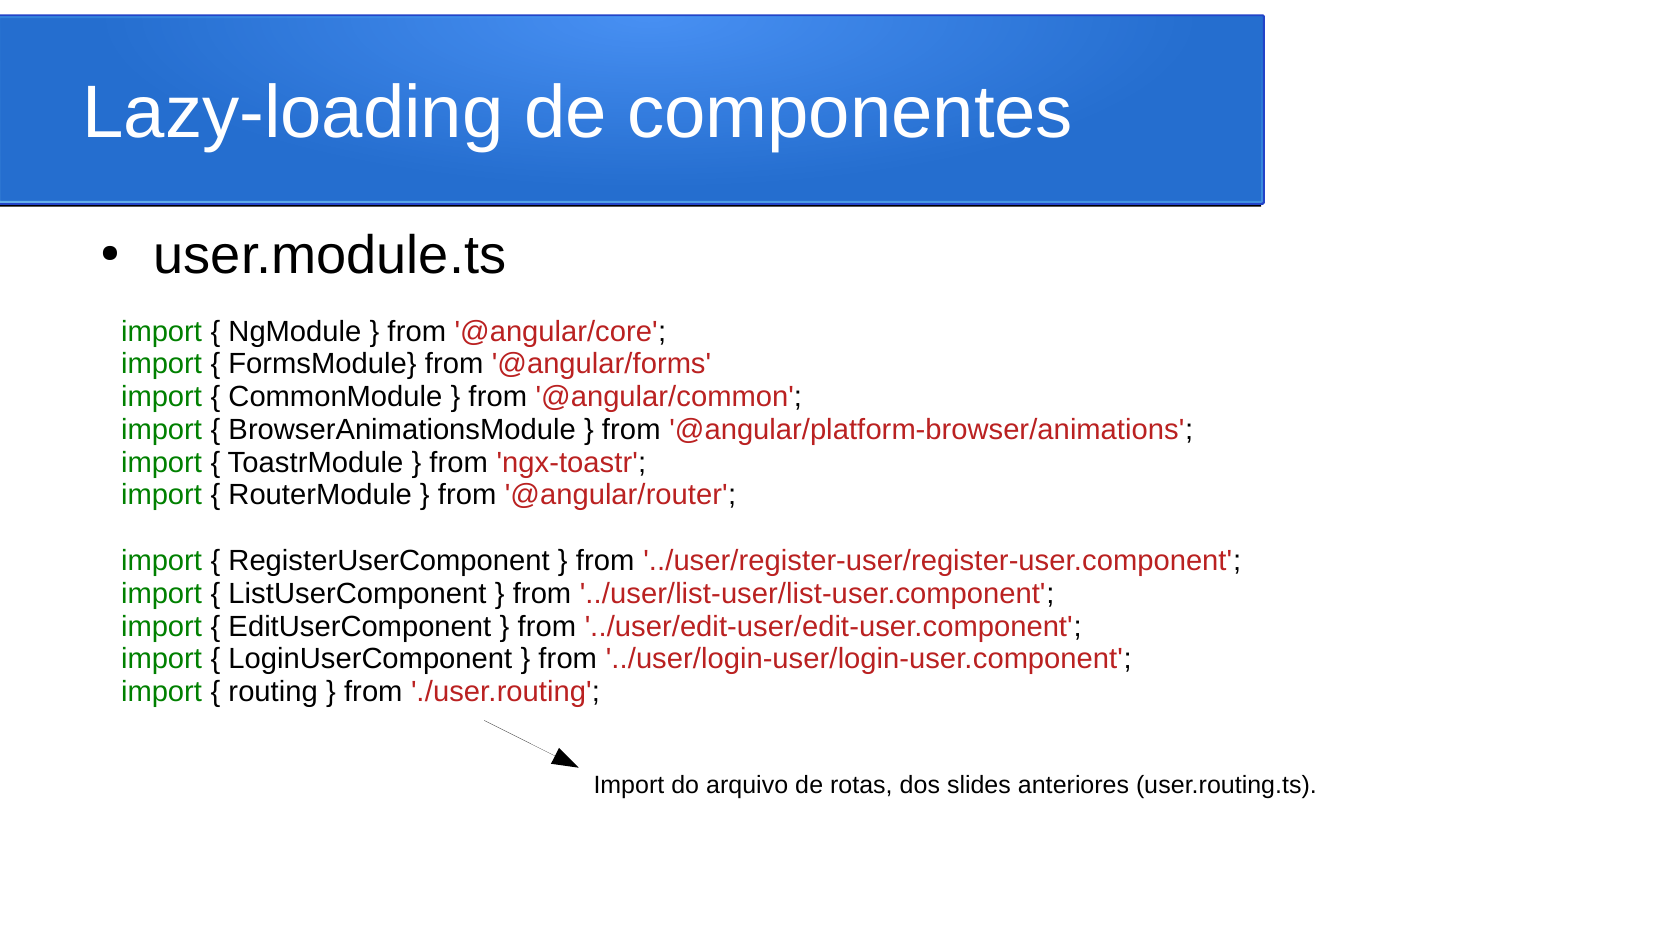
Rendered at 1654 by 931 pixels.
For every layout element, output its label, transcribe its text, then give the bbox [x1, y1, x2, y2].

text_box Import do arquivo de rotas, dos slides anteriores (user.routing.ts). [578, 763, 1334, 807]
title Lazy-loading de componentes [82, 35, 1235, 189]
text_box import { NgModule } from '@angular/core'; import { FormsModule} from '@angular/forms' import { CommonModule } from '@angular/common'; import { BrowserAnimationsModule } from '@angular/platform-browser/animations'; import { ToastrModule } from 'ngx-toastr'; import { RouterModule } from '@angular/router'; import { RegisterUserComponent } from '../user/register-user/register-user.component'; import { ListUserComponent } from '../user/list-user/list-user.component'; import { EditUserComponent } from '../user/edit-user/edit-user.component'; import { LoginUserComponent } from '../user/login-user/login-user.component'; import { routing } from './user.routing'; [106, 307, 1560, 748]
list user.module.ts [82, 224, 1571, 764]
